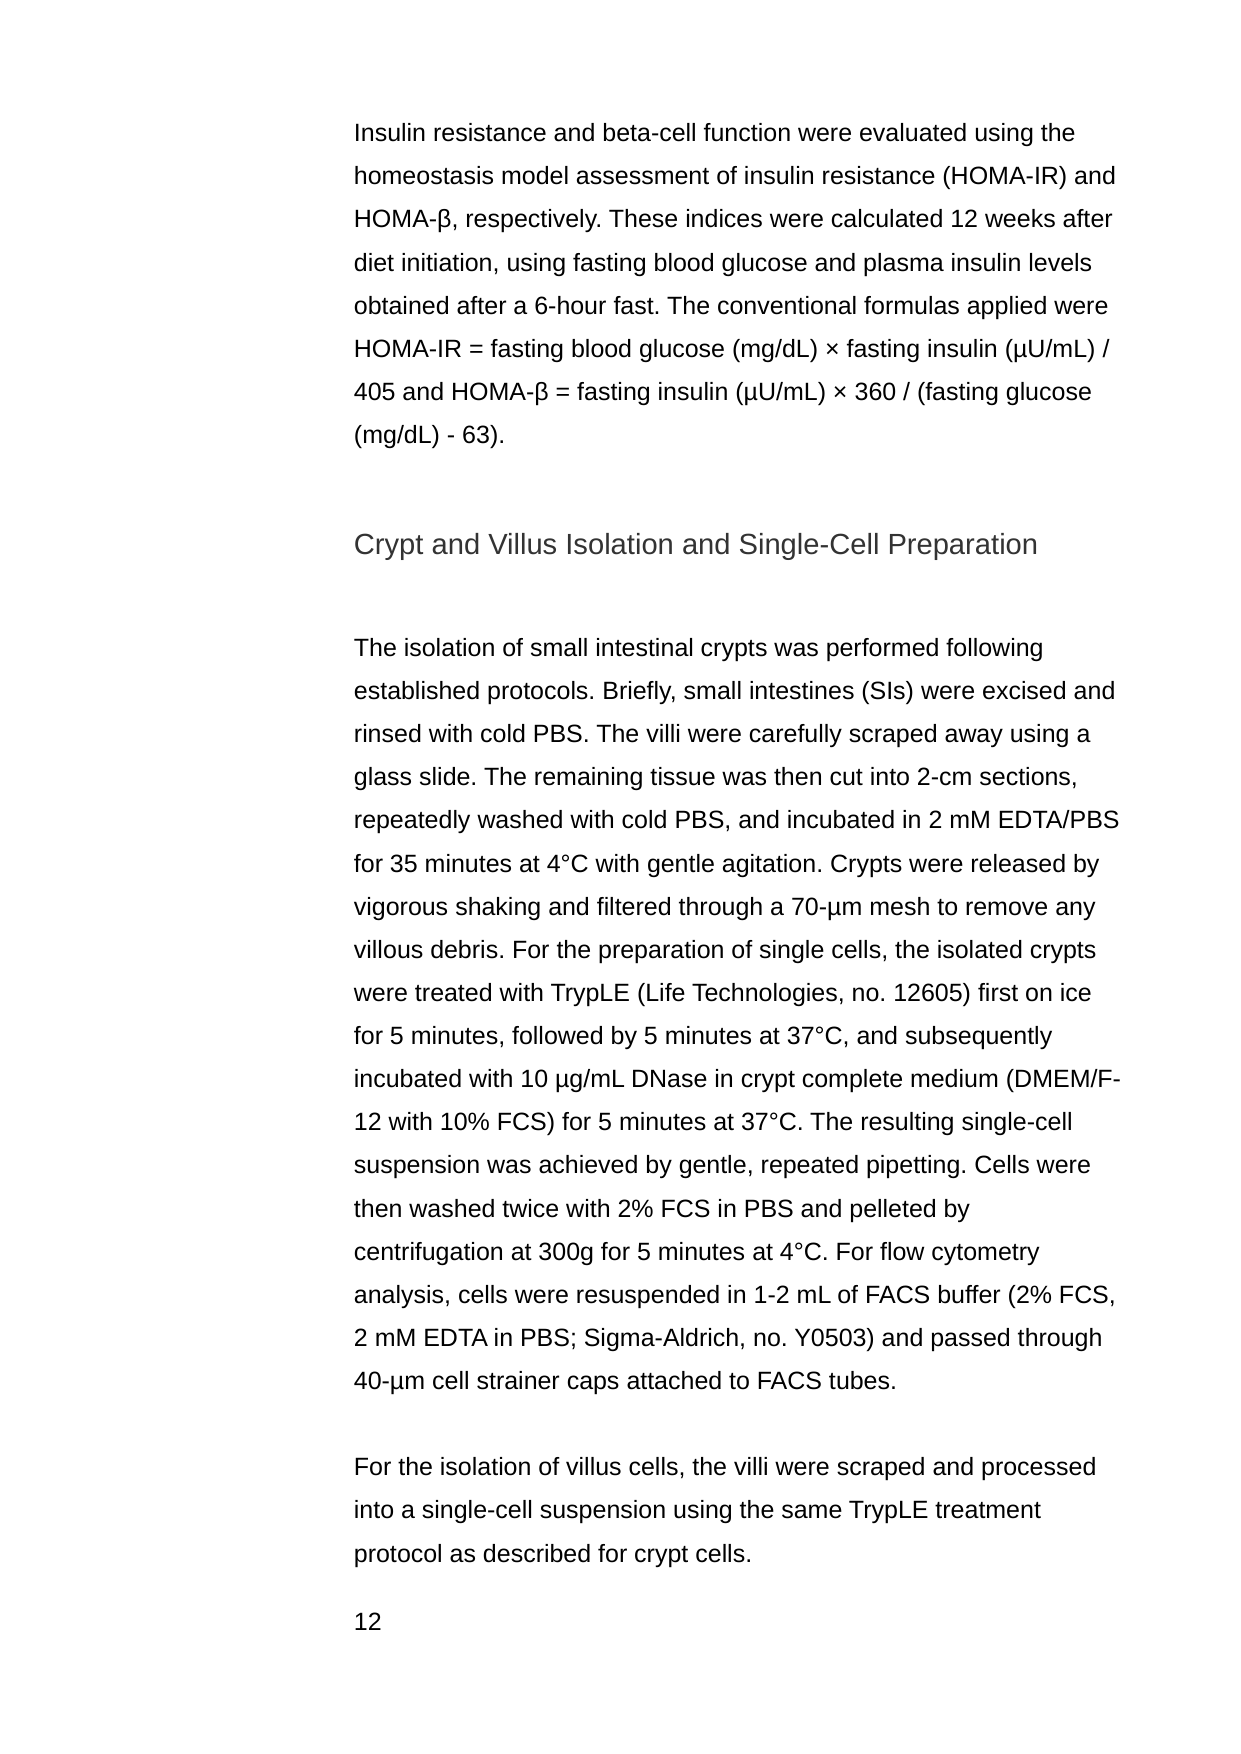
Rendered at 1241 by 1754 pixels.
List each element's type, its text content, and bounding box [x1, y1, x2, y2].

subtitle Crypt and Villus Isolation and Single-Cell Preparation [354, 527, 1122, 561]
text The isolation of small intestinal crypts was performed following established protocols. Briefly, small intestines (SIs) were excised and rinsed with cold PBS. The villi were carefully scraped away using a glass slide. The remaining tissue was then cut into 2-cm sections, repeatedly washed with cold PBS, and incubated in 2 mM EDTA/PBS for 35 minutes at 4°C with gentle agitation. Crypts were released by vigorous shaking and filtered through a 70-µm mesh to remove any villous debris. For the preparation of single cells, the isolated crypts were treated with TrypLE (Life Technologies, no. 12605) first on ice for 5 minutes, followed by 5 minutes at 37°C, and subsequently incubated with 10 µg/mL DNase in crypt complete medium (DMEM/F-12 with 10% FCS) for 5 minutes at 37°C. The resulting single-cell suspension was achieved by gentle, repeated pipetting. Cells were then washed twice with 2% FCS in PBS and pelleted by centrifugation at 300g for 5 minutes at 4°C. For flow cytometry analysis, cells were resuspended in 1-2 mL of FACS buffer (2% FCS, 2 mM EDTA in PBS; Sigma-Aldrich, no. Y0503) and passed through 40-µm cell strainer caps attached to FACS tubes. [354, 633, 1122, 1395]
text For the isolation of villus cells, the villi were scraped and processed into a single-cell suspension using the same TrypLE treatment protocol as described for crypt cells. [354, 1452, 1122, 1567]
text Insulin resistance and beta-cell function were evaluated using the homeostasis model assessment of insulin resistance (HOMA-IR) and HOMA-β, respectively. These indices were calculated 12 weeks after diet initiation, using fasting blood glucose and plasma insulin levels obtained after a 6-hour fast. The conventional formulas applied were HOMA-IR = fasting blood glucose (mg/dL) × fasting insulin (µU/mL) / 405 and HOMA-β = fasting insulin (µU/mL) × 360 / (fasting glucose (mg/dL) - 63). [354, 118, 1122, 449]
